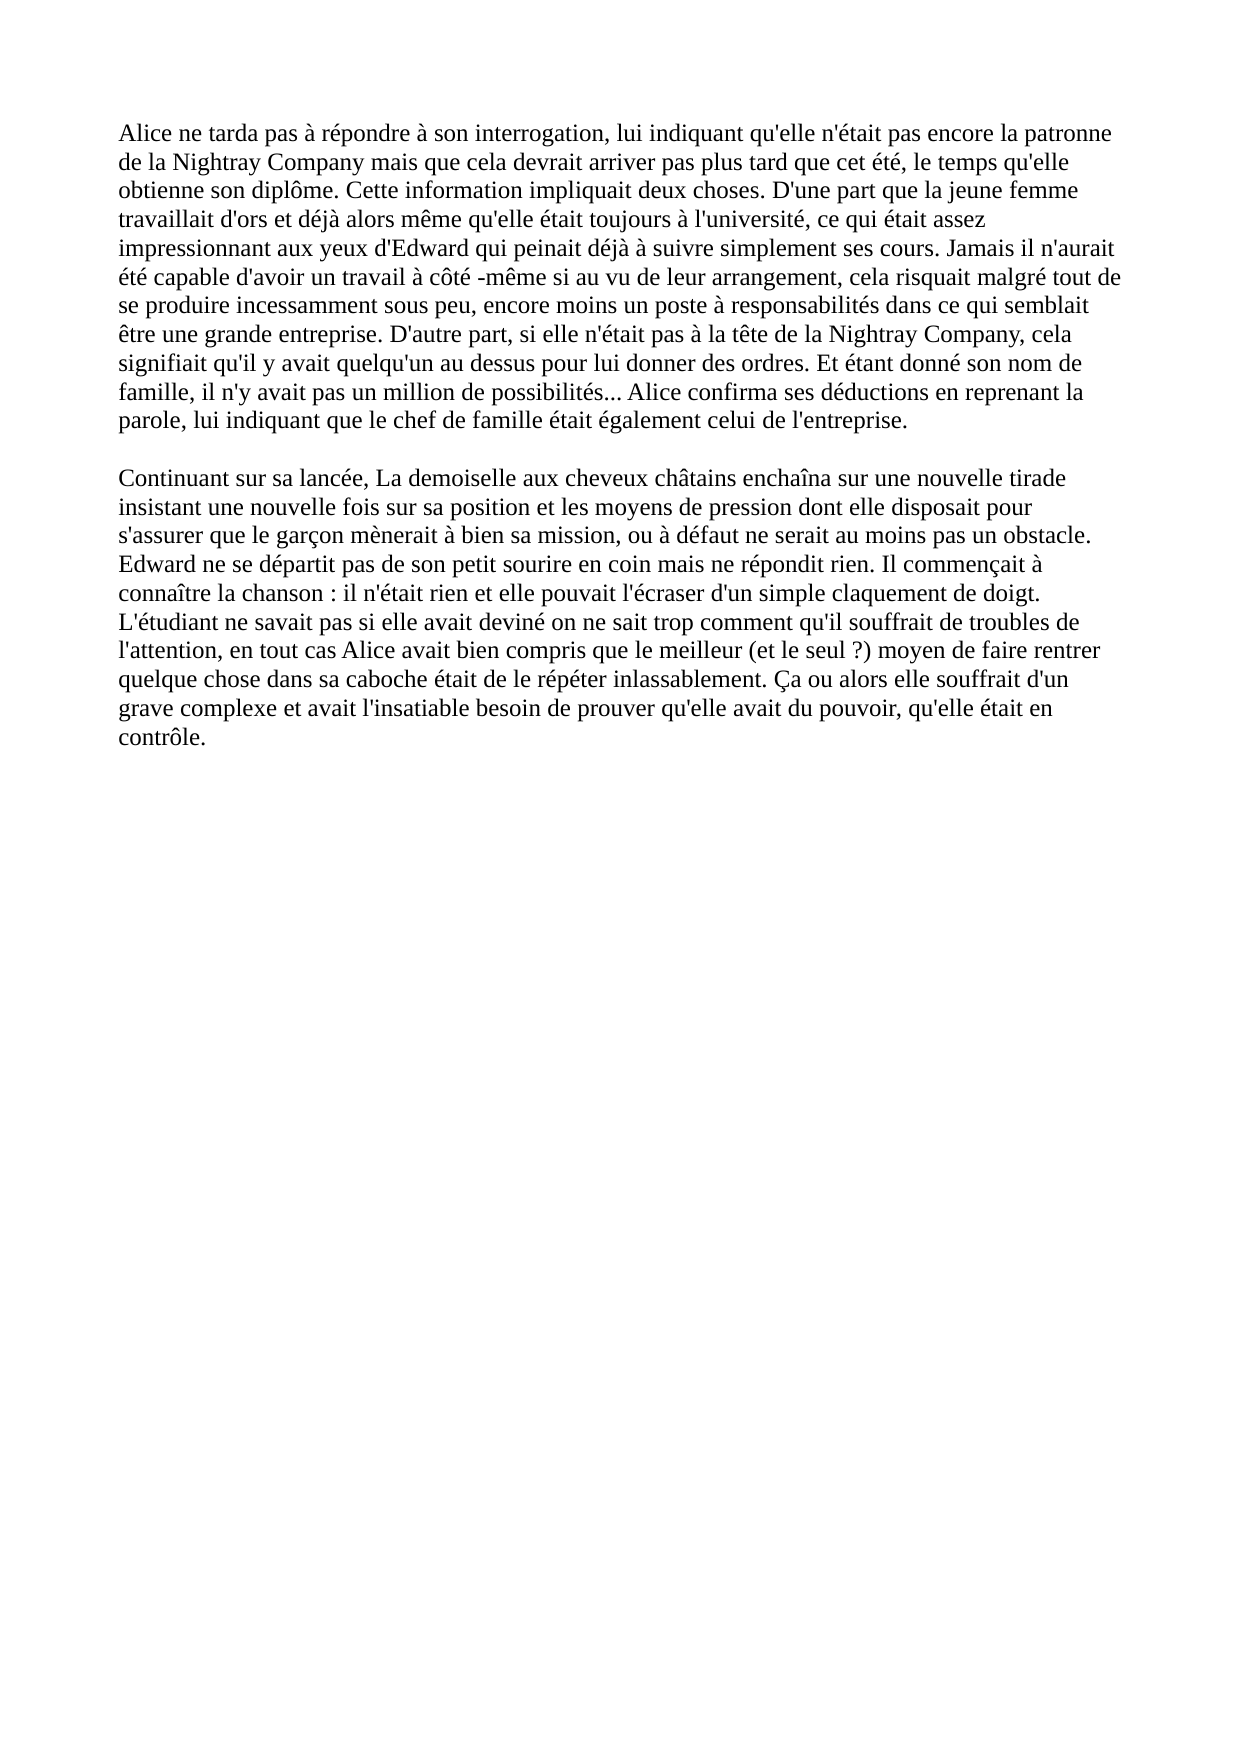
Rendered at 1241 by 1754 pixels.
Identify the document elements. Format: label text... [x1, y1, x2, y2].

text Continuant sur sa lancée, La demoiselle aux cheveux châtains enchaîna sur une nouvelle tirade insistant une nouvelle fois sur sa position et les moyens de pression dont elle disposait pour s'assurer que le garçon mènerait à bien sa mission, ou à défaut ne serait au moins pas un obstacle. Edward ne se départit pas de son petit sourire en coin mais ne répondit rien. Il commençait à connaître la chanson : il n'était rien et elle pouvait l'écraser d'un simple claquement de doigt. L'étudiant ne savait pas si elle avait deviné on ne sait trop comment qu'il souffrait de troubles de l'attention, en tout cas Alice avait bien compris que le meilleur (et le seul ?) moyen de faire rentrer quelque chose dans sa caboche était de le répéter inlassablement. Ça ou alors elle souffrait d'un grave complexe et avait l'insatiable besoin de prouver qu'elle avait du pouvoir, qu'elle était en contrôle. [118, 463, 1122, 751]
text Alice ne tarda pas à répondre à son interrogation, lui indiquant qu'elle n'était pas encore la patronne de la Nightray Company mais que cela devrait arriver pas plus tard que cet été, le temps qu'elle obtienne son diplôme. Cette information impliquait deux choses. D'une part que la jeune femme travaillait d'ors et déjà alors même qu'elle était toujours à l'université, ce qui était assez impressionnant aux yeux d'Edward qui peinait déjà à suivre simplement ses cours. Jamais il n'aurait été capable d'avoir un travail à côté -même si au vu de leur arrangement, cela risquait malgré tout de se produire incessamment sous peu, encore moins un poste à responsabilités dans ce qui semblait être une grande entreprise. D'autre part, si elle n'était pas à la tête de la Nightray Company, cela signifiait qu'il y avait quelqu'un au dessus pour lui donner des ordres. Et étant donné son nom de famille, il n'y avait pas un million de possibilités... Alice confirma ses déductions en reprenant la parole, lui indiquant que le chef de famille était également celui de l'entreprise. [118, 118, 1122, 434]
